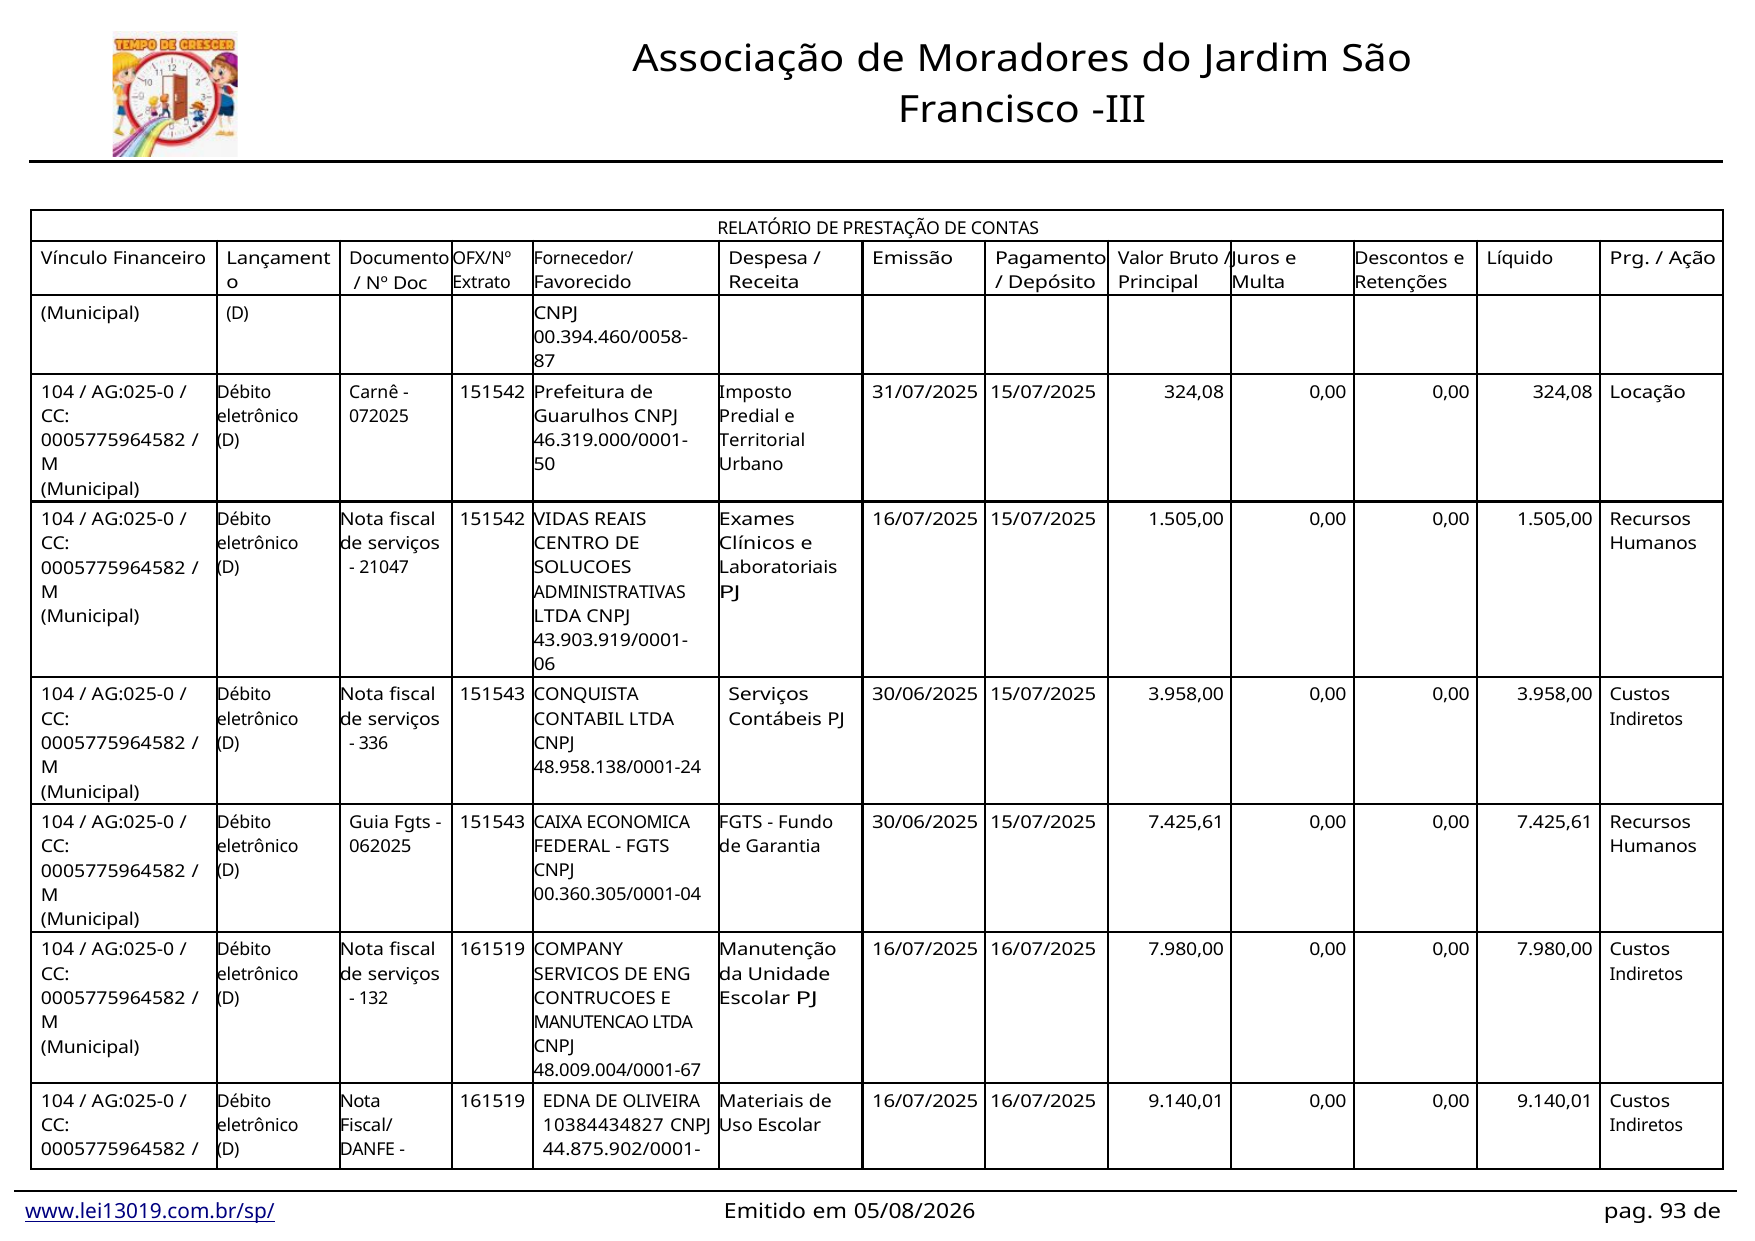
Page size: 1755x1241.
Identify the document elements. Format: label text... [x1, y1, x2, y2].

table_cell [1109, 296, 1230, 373]
table_cell 104 / AG:025-0 / CC: 0005775964582 / M (Municipal) [32, 678, 216, 803]
table_cell 104 / AG:025-0 / CC: 0005775964582 / M (Municipal) [32, 933, 216, 1082]
table_cell 0,00 [1232, 805, 1353, 931]
table_cell (Municipal) [32, 296, 216, 373]
table_cell EDNA DE OLIVEIRA 10384434827 CNPJ 44.875.902/0001- [534, 1084, 718, 1167]
table_cell 0,00 [1232, 933, 1353, 1082]
table_cell 16/07/2025 [864, 933, 984, 1082]
table_cell Débito eletrônico (D) [218, 805, 339, 931]
table_cell 1.505,00 [1109, 503, 1230, 676]
table_cell Nota fiscal de serviços - 132 [341, 933, 451, 1082]
table_header RELATÓRIO DE PRESTAÇÃO DE CONTAS [32, 211, 1722, 239]
table_cell [1355, 296, 1476, 373]
table_cell [864, 296, 984, 373]
table_cell 0,00 [1355, 933, 1476, 1082]
table_cell Nota fiscal de serviços - 336 [341, 678, 451, 803]
table_cell 31/07/2025 [864, 375, 984, 500]
table_cell 151543 [453, 678, 532, 803]
table_cell COMPANY SERVICOS DE ENG CONTRUCOES E MANUTENCAO LTDA CNPJ 48.009.004/0001-67 [534, 933, 718, 1082]
table_cell 161519 [453, 933, 532, 1082]
table_cell 104 / AG:025-0 / CC: 0005775964582 / M (Municipal) [32, 375, 216, 500]
table_cell 16/07/2025 [864, 503, 984, 676]
table_cell 151542 [453, 503, 532, 676]
table_cell Líquido [1478, 242, 1599, 294]
table_cell [720, 296, 861, 373]
table_cell 0,00 [1232, 375, 1353, 500]
table_cell 3.958,00 [1478, 678, 1599, 803]
table_cell 0,00 [1355, 375, 1476, 500]
table_cell 151542 [453, 375, 532, 500]
table_cell Prg. / Ação [1601, 242, 1722, 294]
table_cell OFX/Nº Extrato [453, 242, 532, 294]
table_cell 104 / AG:025-0 / CC: 0005775964582 / M (Municipal) [32, 805, 216, 931]
table_cell Manutenção da Unidade Escolar PJ [720, 933, 861, 1082]
table_cell Pagamento / Depósito [986, 242, 1107, 294]
table_cell 0,00 [1232, 1084, 1353, 1167]
table_cell 15/07/2025 [986, 375, 1107, 500]
table_cell CONQUISTA CONTABIL LTDA CNPJ 48.958.138/0001-24 [534, 678, 718, 803]
table_cell 3.958,00 [1109, 678, 1230, 803]
table_cell 151543 [453, 805, 532, 931]
table_cell Lançamento [218, 242, 339, 294]
table_cell 16/07/2025 [864, 1084, 984, 1167]
table_cell Recursos Humanos [1601, 503, 1722, 676]
table_cell Imposto Predial e Territorial Urbano [720, 375, 861, 500]
table_cell Exames Clínicos e Laboratoriais PJ [720, 503, 861, 676]
table_cell 104 / AG:025-0 / CC: 0005775964582 / M (Municipal) [32, 503, 216, 676]
table_cell 324,08 [1109, 375, 1230, 500]
table_cell Vínculo Financeiro [32, 242, 216, 294]
table_cell 1.505,00 [1478, 503, 1599, 676]
table_cell 9.140,01 [1109, 1084, 1230, 1167]
table_cell Emissão [864, 242, 984, 294]
table_cell [1478, 296, 1599, 373]
table_cell 15/07/2025 [986, 503, 1107, 676]
table_cell 30/06/2025 [864, 805, 984, 931]
table_cell CNPJ 00.394.460/0058-87 [534, 296, 718, 373]
table_cell Débito eletrônico (D) [218, 1084, 339, 1167]
table_cell Fornecedor/ Favorecido [534, 242, 718, 294]
table_cell 9.140,01 [1478, 1084, 1599, 1167]
table_cell Valor Bruto / Principal [1109, 242, 1230, 294]
table_cell Prefeitura de Guarulhos CNPJ 46.319.000/0001-50 [534, 375, 718, 500]
table_cell Documento / Nº Doc [341, 242, 451, 294]
table_cell CAIXA ECONOMICA FEDERAL - FGTS CNPJ 00.360.305/0001-04 [534, 805, 718, 931]
table_cell 324,08 [1478, 375, 1599, 500]
table_cell Custos Indiretos [1601, 1084, 1722, 1167]
table_cell VIDAS REAIS CENTRO DE SOLUCOES ADMINISTRATIVAS LTDA CNPJ 43.903.919/0001-06 [534, 503, 718, 676]
table_cell 7.425,61 [1109, 805, 1230, 931]
table_cell Juros e Multa [1232, 242, 1353, 294]
table_cell [341, 296, 451, 373]
table_cell FGTS - Fundo de Garantia [720, 805, 861, 931]
table_cell 0,00 [1355, 1084, 1476, 1167]
table_cell Serviços Contábeis PJ [720, 678, 861, 803]
table_cell 0,00 [1355, 678, 1476, 803]
table_cell Despesa / Receita [720, 242, 861, 294]
table_cell 0,00 [1355, 805, 1476, 931]
table_cell Locação [1601, 375, 1722, 500]
table_cell 15/07/2025 [986, 805, 1107, 931]
table_cell Carnê - 072025 [341, 375, 451, 500]
table_cell Nota Fiscal/ DANFE [341, 1084, 451, 1167]
table_cell 161519 [453, 1084, 532, 1167]
table_cell 0,00 [1232, 678, 1353, 803]
table_cell Débito eletrônico (D) [218, 933, 339, 1082]
table_cell Recursos Humanos [1601, 805, 1722, 931]
table_cell (D) [218, 296, 339, 373]
table_cell 16/07/2025 [986, 1084, 1107, 1167]
table_cell Débito eletrônico (D) [218, 375, 339, 500]
table_cell 0,00 [1355, 503, 1476, 676]
table_cell 7.980,00 [1109, 933, 1230, 1082]
table_cell 0,00 [1232, 503, 1353, 676]
table_cell Guia Fgts - 062025 [341, 805, 451, 931]
table_cell [453, 296, 532, 373]
table_cell 15/07/2025 [986, 678, 1107, 803]
table_cell [1232, 296, 1353, 373]
table_cell 30/06/2025 [864, 678, 984, 803]
table_cell 16/07/2025 [986, 933, 1107, 1082]
table_cell Custos Indiretos [1601, 678, 1722, 803]
table_cell Débito eletrônico (D) [218, 503, 339, 676]
table_cell [986, 296, 1107, 373]
table_cell Descontos e Retenções [1355, 242, 1476, 294]
table_cell 7.980,00 [1478, 933, 1599, 1082]
table_cell 104 / AG:025-0 / CC: 0005775964582 / [32, 1084, 216, 1167]
table_cell Materiais de Uso Escolar [720, 1084, 861, 1167]
table_cell [1601, 296, 1722, 373]
table_cell Débito eletrônico (D) [218, 678, 339, 803]
table_cell 7.425,61 [1478, 805, 1599, 931]
table_cell Nota fiscal de serviços - 21047 [341, 503, 451, 676]
table_cell Custos Indiretos [1601, 933, 1722, 1082]
